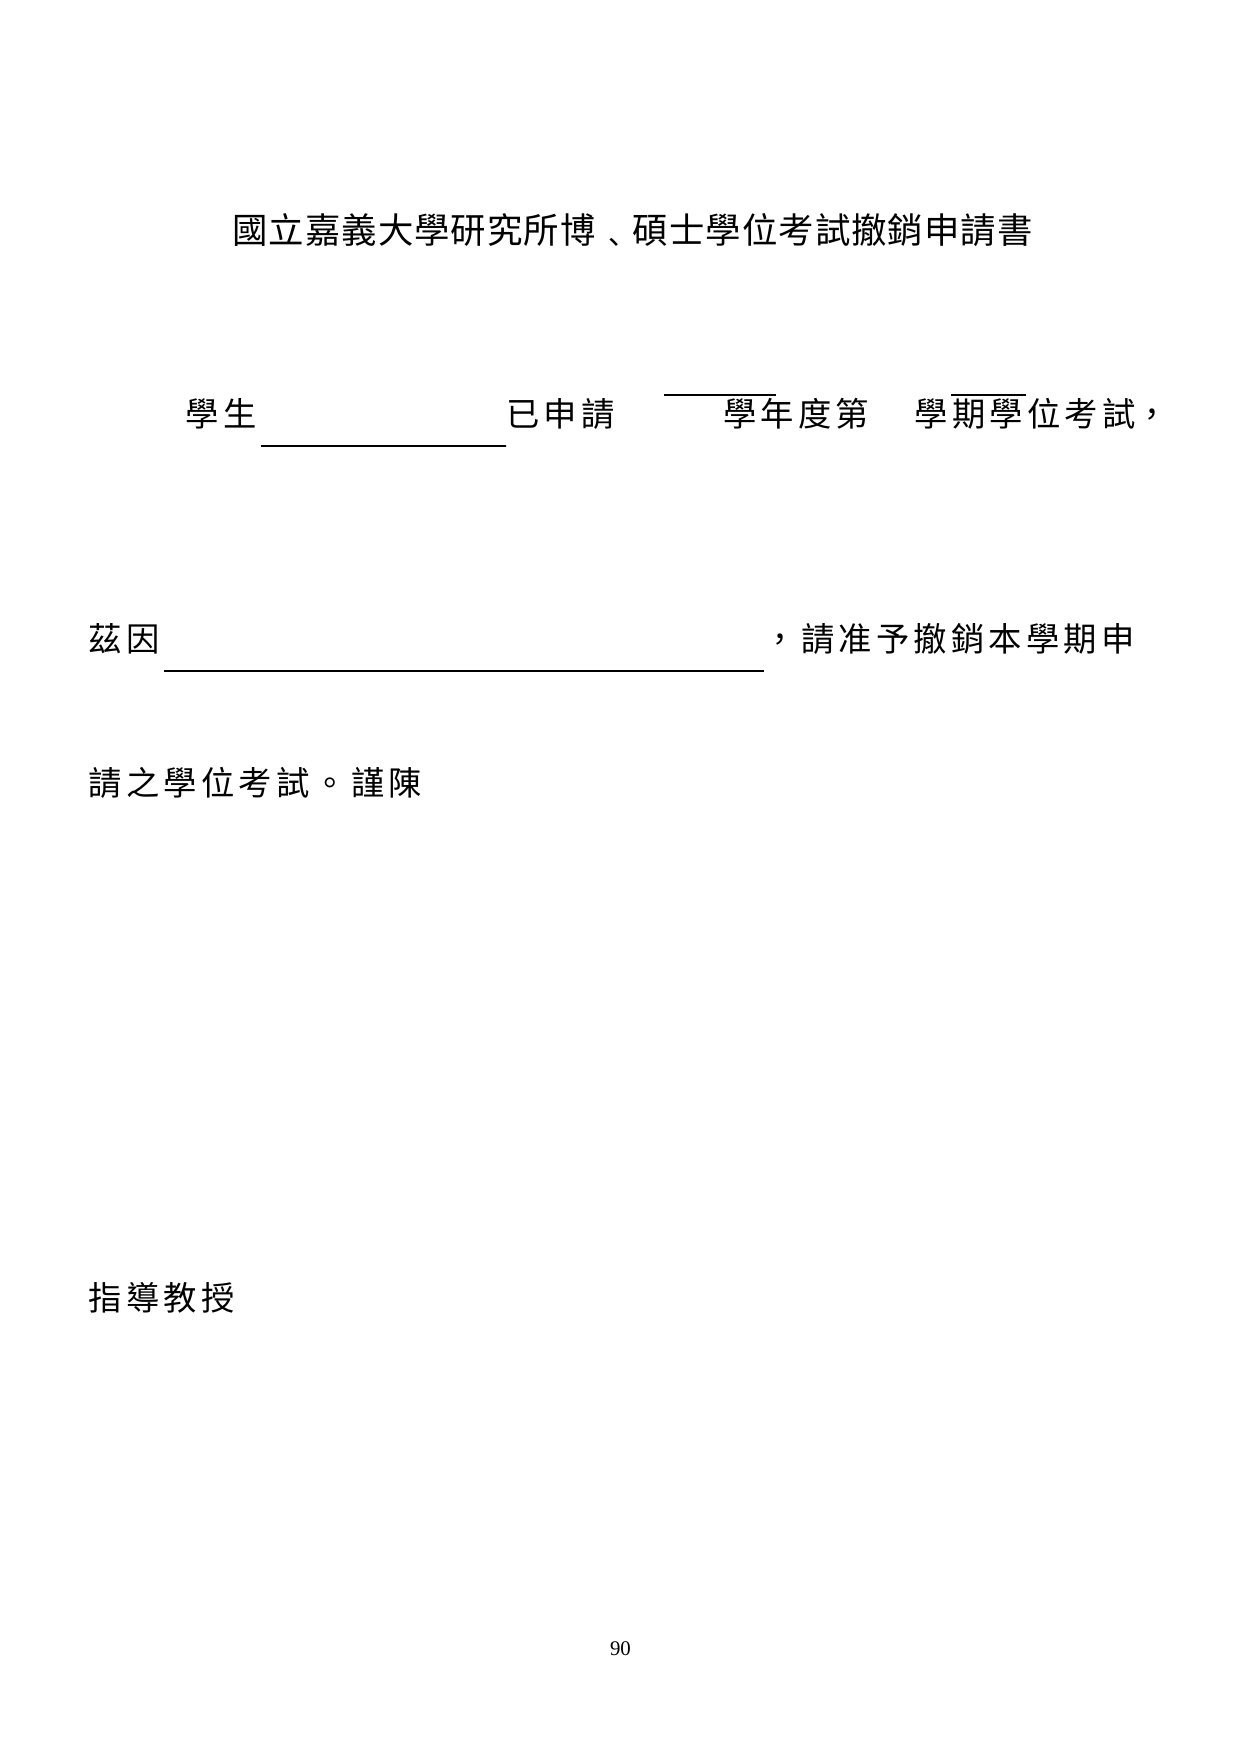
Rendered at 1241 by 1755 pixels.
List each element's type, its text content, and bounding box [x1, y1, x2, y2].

text 指導教授 [89, 1151, 1139, 1339]
subtitle 國立嘉義大學研究所博﹑碩士學位考試撤銷申請書 [89, 214, 1177, 251]
text 學生 已申請 學年度第 學期學位考試，茲因 ，請准予撤銷本學期申請之學位考試。謹陳 [89, 339, 1139, 801]
